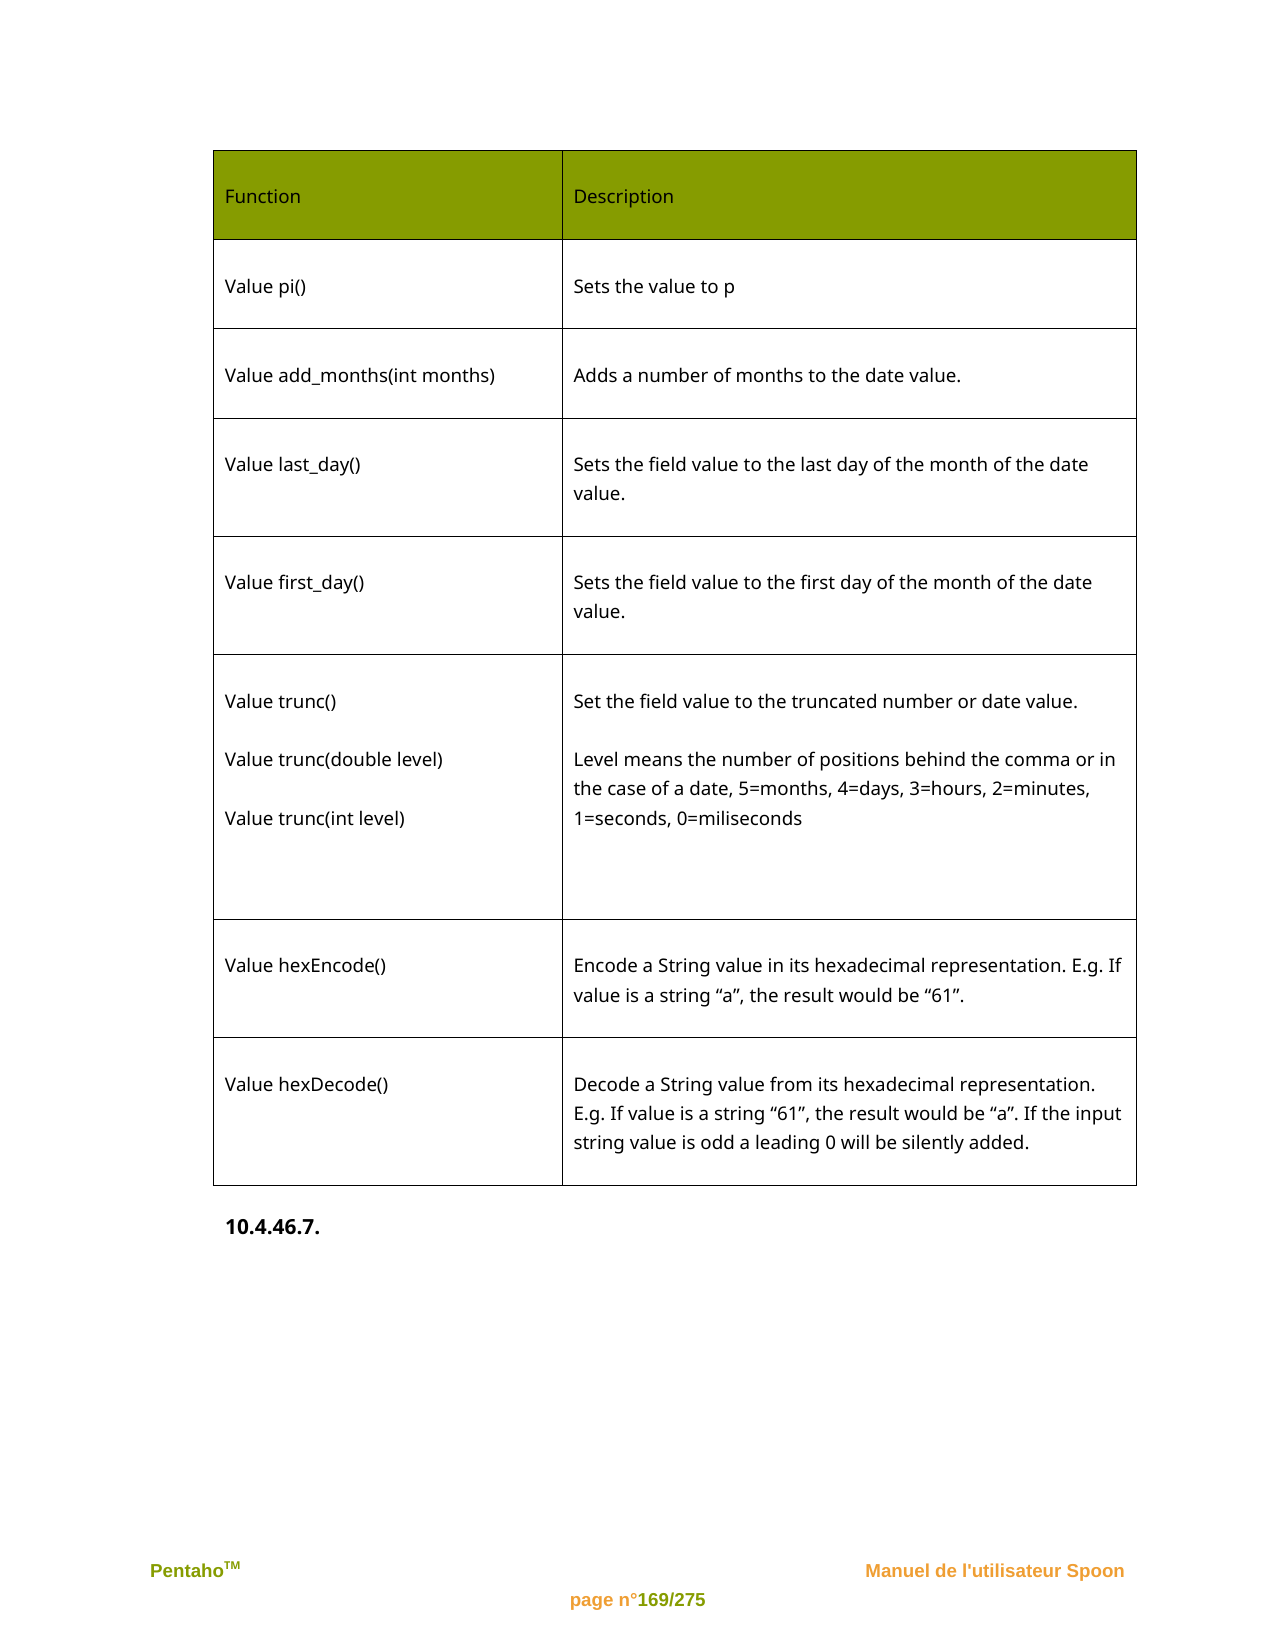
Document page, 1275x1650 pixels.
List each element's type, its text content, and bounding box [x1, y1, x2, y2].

table_cell Value add_months(int months) [214, 329, 562, 417]
table_cell Value hexEncode() [214, 920, 562, 1037]
table_cell Value first_day() [214, 537, 562, 654]
table_cell Sets the value to p [563, 240, 1136, 328]
table_cell Adds a number of months to the date value. [563, 329, 1136, 417]
table_cell Decode a String value from its hexadecimal representation. E.g. If value is a string “61”, the result would be “a”. If the input string value is odd a leading 0 will be silently added. [563, 1038, 1136, 1185]
table_header Description [563, 151, 1136, 239]
table_cell Value last_day() [214, 419, 562, 536]
table_cell Value hexDecode() [214, 1038, 562, 1185]
table_cell Value pi() [214, 240, 562, 328]
table_cell Sets the field value to the first day of the month of the date value. [563, 537, 1136, 654]
table_cell Set the field value to the truncated number or date value. Level means the number of positions behind the comma or in the case of a date, 5=months, 4=days, 3=hours, 2=minutes, 1=seconds, 0=miliseconds [563, 655, 1136, 919]
table_cell Value trunc() Value trunc(double level) Value trunc(int level) [214, 655, 562, 919]
table_cell Encode a String value in its hexadecimal representation. E.g. If value is a string “a”, the result would be “61”. [563, 920, 1136, 1037]
table_header Function [214, 151, 562, 239]
table_cell Sets the field value to the last day of the month of the date value. [563, 419, 1136, 536]
